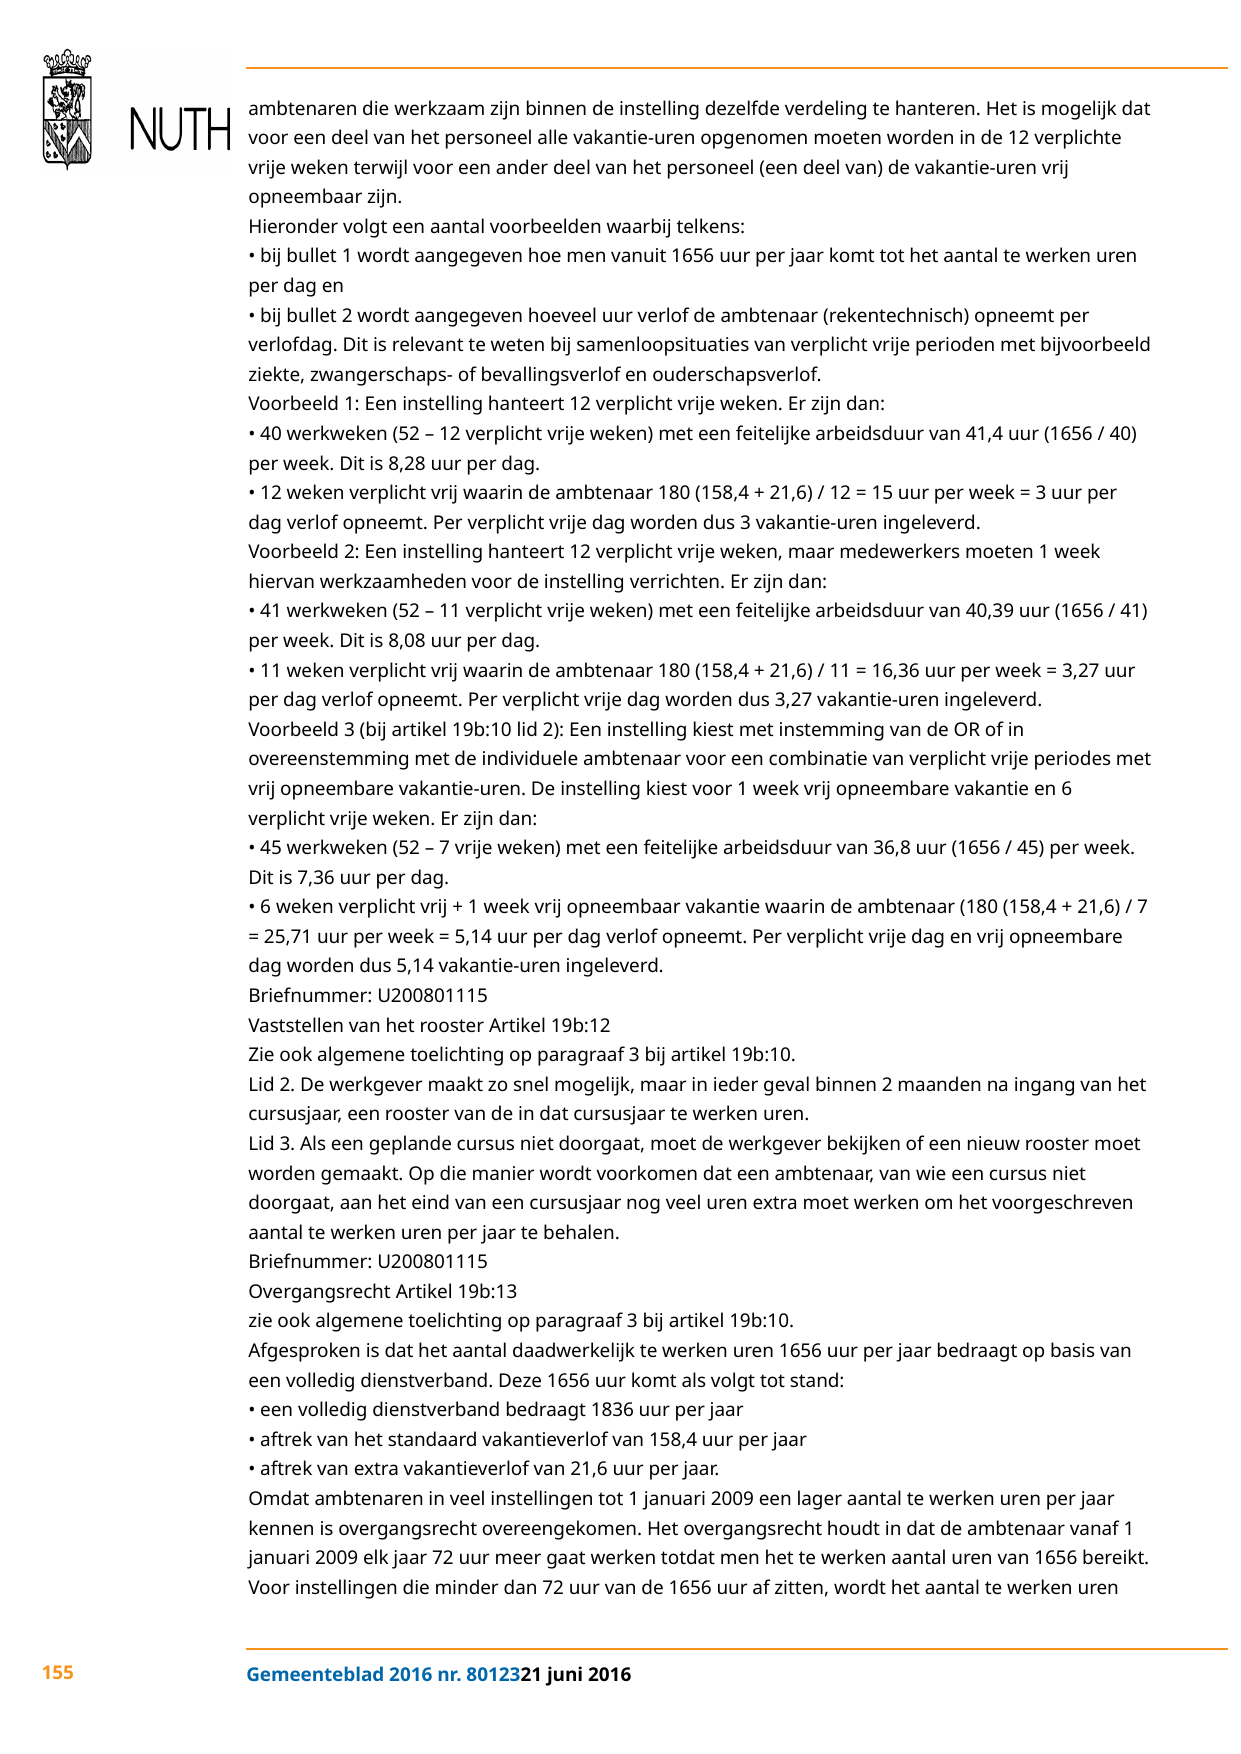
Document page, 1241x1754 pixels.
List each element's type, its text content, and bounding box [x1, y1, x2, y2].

text ambtenaren die werkzaam zijn binnen de instelling dezelfde verdeling te hanteren. Het is mogelijk dat voor een deel van het personeel alle vakantie-uren opgenomen moeten worden in de 12 verplichte vrije weken terwijl voor een ander deel van het personeel (een deel van) de vakantie-uren vrij opneembaar zijn. [248, 95, 1152, 209]
text Overgangsrecht Artikel 19b:13 [248, 1278, 1152, 1304]
text • 40 werkweken (52 – 12 verplicht vrije weken) met een feitelijke arbeidsduur van 41,4 uur (1656 / 40) per week. Dit is 8,28 uur per dag. [248, 420, 1152, 476]
text Omdat ambtenaren in veel instellingen tot 1 januari 2009 een lager aantal te werken uren per jaar kennen is overgangsrecht overeengekomen. Het overgangsrecht houdt in dat de ambtenaar vanaf 1 januari 2009 elk jaar 72 uur meer gaat werken totdat men het te werken aantal uren van 1656 bereikt. Voor instellingen die minder dan 72 uur van de 1656 uur af zitten, wordt het aantal te werken uren [248, 1485, 1152, 1600]
text Briefnummer: U200801115 [248, 982, 1152, 1008]
text Hieronder volgt een aantal voorbeelden waarbij telkens: [248, 213, 1152, 239]
text • bij bullet 1 wordt aangegeven hoe men vanuit 1656 uur per jaar komt tot het aantal te werken uren per dag en [248, 243, 1152, 298]
text • 12 weken verplicht vrij waarin de ambtenaar 180 (158,4 + 21,6) / 12 = 15 uur per week = 3 uur per dag verlof opneemt. Per verplicht vrije dag worden dus 3 vakantie-uren ingeleverd. [248, 479, 1152, 535]
text Afgesproken is dat het aantal daadwerkelijk te werken uren 1656 uur per jaar bedraagt op basis van een volledig dienstverband. Deze 1656 uur komt als volgt tot stand: [248, 1337, 1152, 1393]
text Voorbeeld 1: Een instelling hanteert 12 verplicht vrije weken. Er zijn dan: [248, 391, 1152, 416]
text • aftrek van het standaard vakantieverlof van 158,4 uur per jaar [248, 1426, 1152, 1452]
text • 45 werkweken (52 – 7 vrije weken) met een feitelijke arbeidsduur van 36,8 uur (1656 / 45) per week. Dit is 7,36 uur per dag. [248, 834, 1152, 890]
text Briefnummer: U200801115 [248, 1248, 1152, 1274]
text • 11 weken verplicht vrij waarin de ambtenaar 180 (158,4 + 21,6) / 11 = 16,36 uur per week = 3,27 uur per dag verlof opneemt. Per verplicht vrije dag worden dus 3,27 vakantie-uren ingeleverd. [248, 657, 1152, 712]
text Voorbeeld 2: Een instelling hanteert 12 verplicht vrije weken, maar medewerkers moeten 1 week hiervan werkzaamheden voor de instelling verrichten. Er zijn dan: [248, 538, 1152, 594]
text • 41 werkweken (52 – 11 verplicht vrije weken) met een feitelijke arbeidsduur van 40,39 uur (1656 / 41) per week. Dit is 8,08 uur per dag. [248, 598, 1152, 653]
text Lid 2. De werkgever maakt zo snel mogelijk, maar in ieder geval binnen 2 maanden na ingang van het cursusjaar, een rooster van de in dat cursusjaar te werken uren. [248, 1071, 1152, 1126]
text zie ook algemene toelichting op paragraaf 3 bij artikel 19b:10. [248, 1308, 1152, 1333]
text Vaststellen van het rooster Artikel 19b:12 [248, 1012, 1152, 1038]
text • bij bullet 2 wordt aangegeven hoeveel uur verlof de ambtenaar (rekentechnisch) opneemt per verlofdag. Dit is relevant te weten bij samenloopsituaties van verplicht vrije perioden met bijvoorbeeld ziekte, zwangerschaps- of bevallingsverlof en ouderschapsverlof. [248, 302, 1152, 387]
text Lid 3. Als een geplande cursus niet doorgaat, moet de werkgever bekijken of een nieuw rooster moet worden gemaakt. Op die manier wordt voorkomen dat een ambtenaar, van wie een cursus niet doorgaat, aan het eind van een cursusjaar nog veel uren extra moet werken om het voorgeschreven aantal te werken uren per jaar te behalen. [248, 1130, 1152, 1245]
text • aftrek van extra vakantieverlof van 21,6 uur per jaar. [248, 1456, 1152, 1481]
text • 6 weken verplicht vrij + 1 week vrij opneembaar vakantie waarin de ambtenaar (180 (158,4 + 21,6) / 7 = 25,71 uur per week = 5,14 uur per dag verlof opneemt. Per verplicht vrije dag en vrij opneembare dag worden dus 5,14 vakantie-uren ingeleverd. [248, 893, 1152, 978]
text Voorbeeld 3 (bij artikel 19b:10 lid 2): Een instelling kiest met instemming van de OR of in overeenstemming met de individuele ambtenaar voor een combinatie van verplicht vrije periodes met vrij opneembare vakantie-uren. De instelling kiest voor 1 week vrij opneembare vakantie en 6 verplicht vrije weken. Er zijn dan: [248, 716, 1152, 831]
picture [41, 47, 231, 172]
text Zie ook algemene toelichting op paragraaf 3 bij artikel 19b:10. [248, 1041, 1152, 1067]
text • een volledig dienstverband bedraagt 1836 uur per jaar [248, 1396, 1152, 1422]
